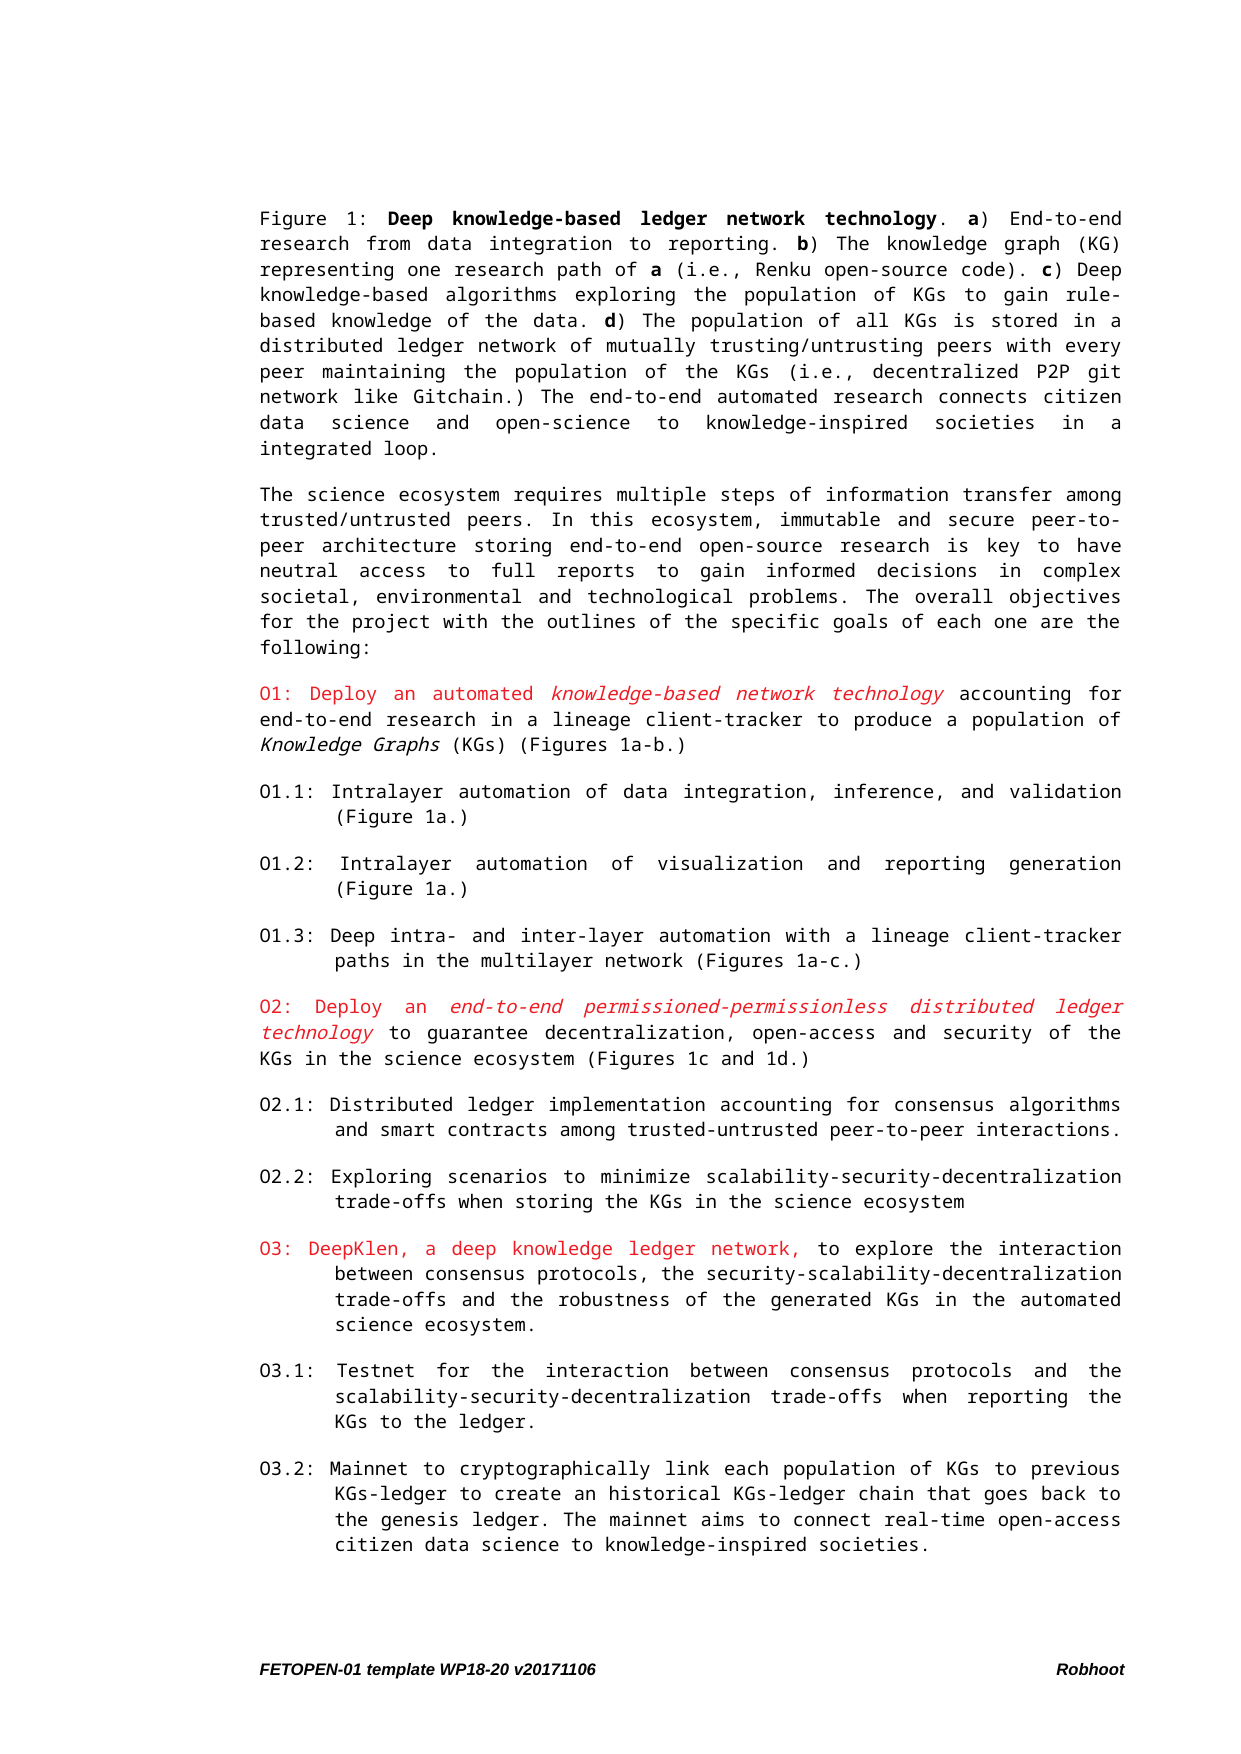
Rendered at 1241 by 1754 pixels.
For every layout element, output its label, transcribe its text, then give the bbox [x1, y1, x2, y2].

text O3: DeepKlen, a deep knowledge ledger network, to explore the interaction between consensus protocols, the security-scalability-decentralization trade-offs and the robustness of the generated KGs in the automated science ecosystem. [259, 1235, 1122, 1337]
text O1.1: Intralayer automation of data integration, inference, and validation (Figure 1a.) [259, 778, 1122, 829]
text O1.3: Deep intra- and inter-layer automation with a lineage client-tracker paths in the multilayer network (Figures 1a-c.) [259, 922, 1122, 973]
text Figure 1: Deep knowledge-based ledger network technology. a) End-to-end research from data integration to reporting. b) The knowledge graph (KG) representing one research path of a (i.e., Renku open-source code). c) Deep knowledge-based algorithms exploring the population of KGs to gain rule-based knowledge of the data. d) The population of all KGs is stored in a distributed ledger network of mutually trusting/untrusting peers with every peer maintaining the population of the KGs (i.e., decentralized P2P git network like Gitchain.) The end-to-end automated research connects citizen data science and open-science to knowledge-inspired societies in a integrated loop. [259, 205, 1122, 460]
text O2: Deploy an end-to-end permissioned-permissionless distributed ledger technology to guarantee decentralization, open-access and security of the KGs in the science ecosystem (Figures 1c and 1d.) [184, 994, 1122, 1070]
text O3.2: Mainnet to cryptographically link each population of KGs to previous KGs-ledger to create an historical KGs-ledger chain that goes back to the genesis ledger. The mainnet aims to connect real-time open-access citizen data science to knowledge-inspired societies. [259, 1455, 1122, 1557]
text O1.2: Intralayer automation of visualization and reporting generation (Figure 1a.) [259, 850, 1122, 901]
text O2.2: Exploring scenarios to minimize scalability-security-decentralization trade-offs when storing the KGs in the science ecosystem [259, 1163, 1122, 1214]
text The science ecosystem requires multiple steps of information transfer among trusted/untrusted peers. In this ecosystem, immutable and secure peer-to-peer architecture storing end-to-end open-source research is key to have neutral access to full reports to gain informed decisions in complex societal, environmental and technological problems. The overall objectives for the project with the outlines of the specific goals of each one are the following: [259, 481, 1122, 660]
text O2.1: Distributed ledger implementation accounting for consensus algorithms and smart contracts among trusted-untrusted peer-to-peer interactions. [259, 1091, 1122, 1142]
text O1: Deploy an automated knowledge-based network technology accounting for end-to-end research in a lineage client-tracker to produce a population of Knowledge Graphs (KGs) (Figures 1a-b.) [184, 681, 1122, 757]
text O3.1: Testnet for the interaction between consensus protocols and the scalability-security-decentralization trade-offs when reporting the KGs to the ledger. [259, 1358, 1122, 1434]
